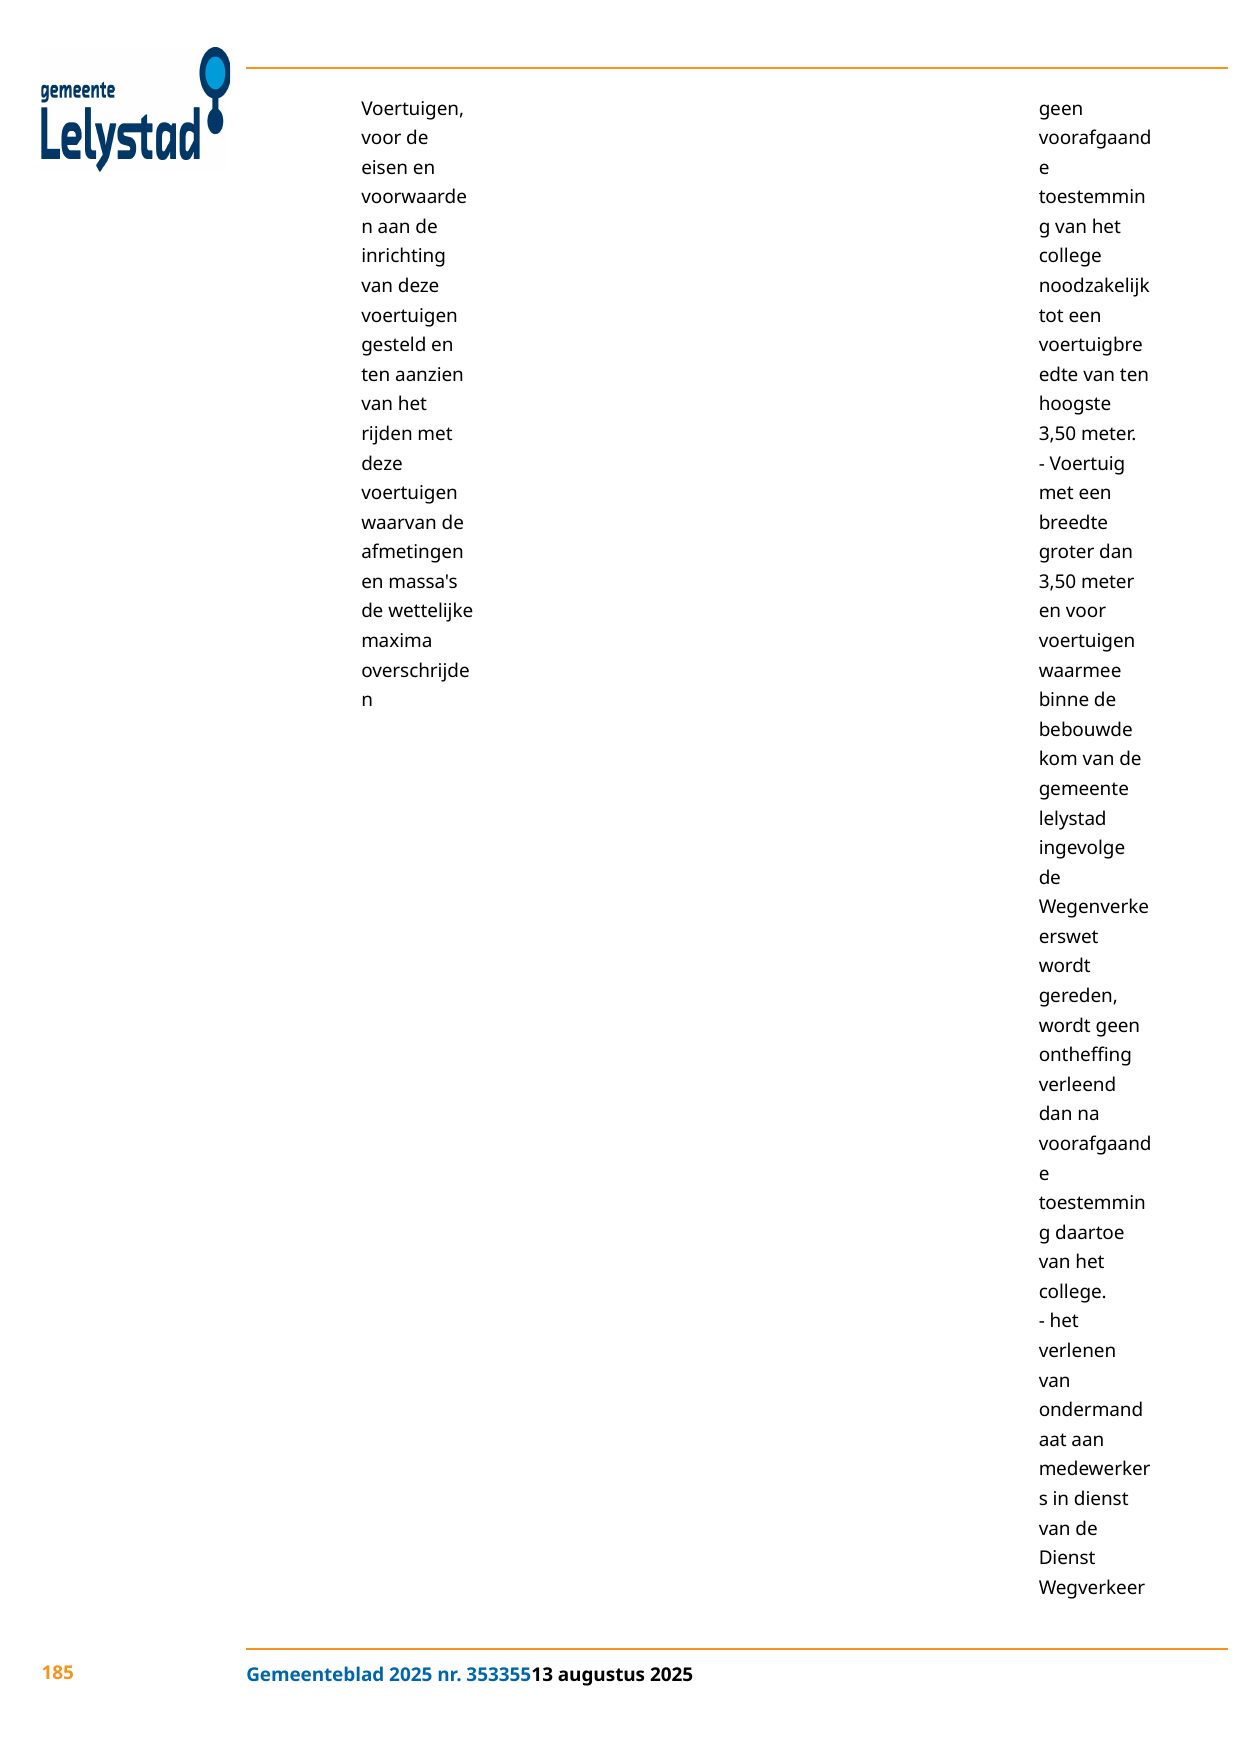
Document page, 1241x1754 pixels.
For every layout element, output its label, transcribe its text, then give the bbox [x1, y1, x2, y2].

table_cell geen voorafgaande toestemming van het college noodzakelijk tot een voertuigbreedte van ten hoogste 3,50 meter. - Voertuig met een breedte groter dan 3,50 meter en voor voertuigen waarmee binne de bebouwde kom van de gemeente lelystad ingevolge de Wegenverkeerswet wordt gereden, wordt geen ontheffing verleend dan na voorafgaande toestemming daartoe van het college. - het verlenen van ondermandaat aan medewerkers in dienst van de Dienst Wegverkeer [1039, 95, 1152, 1600]
table_cell [587, 95, 700, 1600]
table_cell [700, 95, 813, 1600]
table_cell [474, 95, 587, 1600]
table_cell Voertuigen, voor de eisen en voorwaarden aan de inrichting van deze voertuigen gesteld en ten aanzien van het rijden met deze voertuigen waarvan de afmetingen en massa's de wettelijke maxima overschrijden [361, 95, 474, 1600]
picture [41, 47, 231, 172]
table_cell [813, 95, 926, 1600]
table_cell [926, 95, 1038, 1600]
table_cell [248, 95, 361, 1600]
